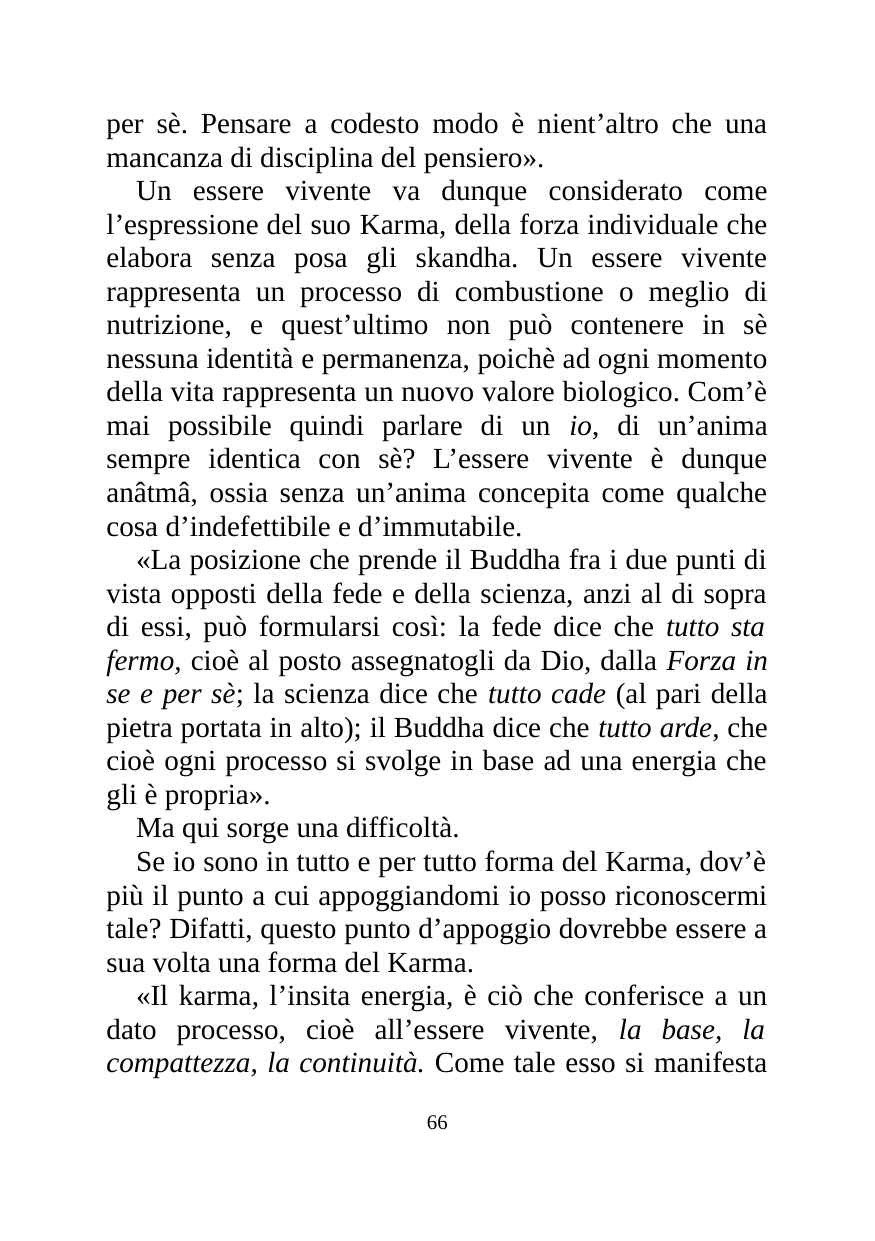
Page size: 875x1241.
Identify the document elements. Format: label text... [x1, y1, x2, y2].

text per sè. Pensare a codesto modo è nient’altro che una mancanza di disciplina del pensiero». [106, 106, 768, 173]
text Ma qui sorge una difficoltà. [106, 811, 768, 844]
text Un essere vivente va dunque considerato come l’espressione del suo Karma, della forza individuale che elabora senza posa gli skandha. Un essere vivente rappresenta un processo di combustione o meglio di nutrizione, e quest’ultimo non può contenere in sè nessuna identità e permanenza, poichè ad ogni momento della vita rappresenta un nuovo valore biologico. Com’è mai possibile quindi parlare di un io, di un’anima sempre identica con sè? L’essere vivente è dunque anâtmâ, ossia senza un’anima concepita come qualche cosa d’indefettibile e d’immutabile. [106, 173, 768, 542]
text «Il karma, l’insita energia, è ciò che conferisce a un dato processo, cioè all’essere vivente, la base, la compattezza, la continuità. Come tale esso si manifesta [106, 978, 768, 1079]
text «La posizione che prende il Buddha fra i due punti di vista opposti della fede e della scienza, anzi al di sopra di essi, può formularsi così: la fede dice che tutto sta fermo, cioè al posto assegnatogli da Dio, dalla Forza in se e per sè; la scienza dice che tutto cade (al pari della pietra portata in alto); il Buddha dice che tutto arde, che cioè ogni processo si svolge in base ad una energia che gli è propria». [106, 542, 768, 811]
text Se io sono in tutto e per tutto forma del Karma, dov’è più il punto a cui appoggiandomi io posso riconoscermi tale? Difatti, questo punto d’appoggio dovrebbe essere a sua volta una forma del Karma. [106, 844, 768, 978]
